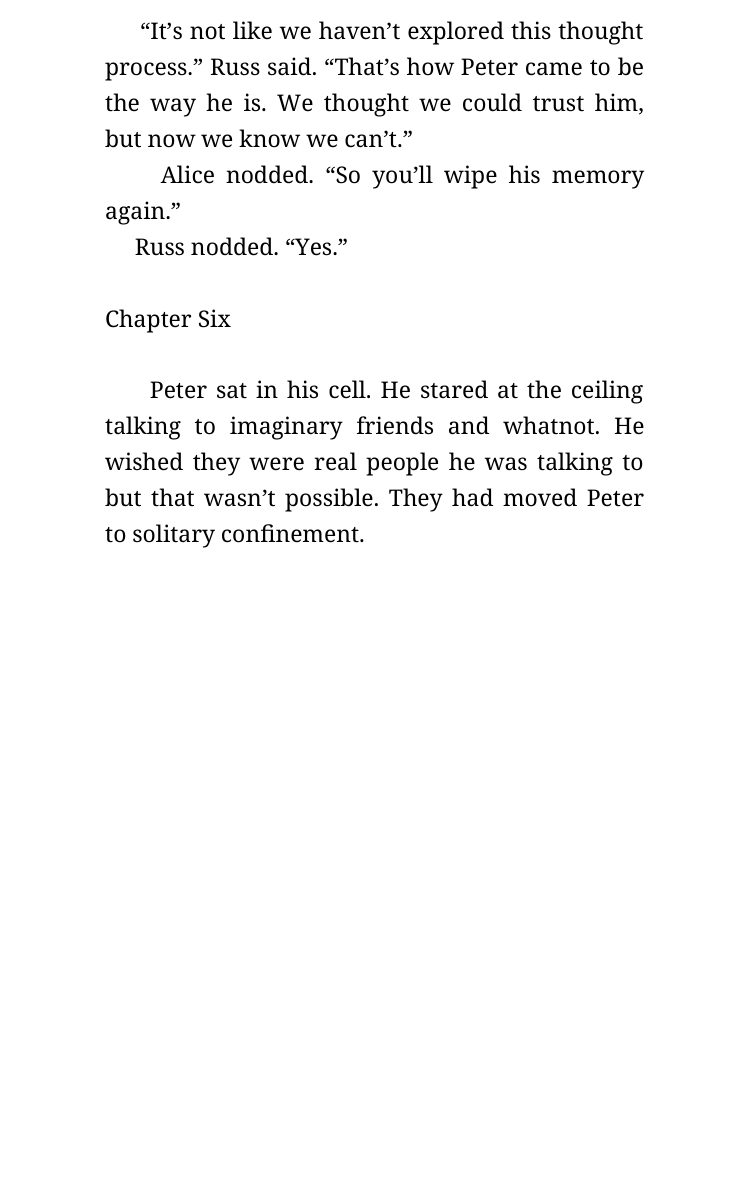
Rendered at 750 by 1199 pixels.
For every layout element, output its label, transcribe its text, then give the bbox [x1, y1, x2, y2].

text Alice nodded. “So you’ll wipe his memory again.” [105, 159, 645, 226]
text Peter sat in his cell. He stared at the ceiling talking to imaginary friends and whatnot. He wished they were real people he was talking to but that wasn’t possible. They had moved Peter to solitary confinement. [105, 374, 645, 549]
text “It’s not like we haven’t explored this thought process.” Russ said. “That’s how Peter came to be the way he is. We thought we could trust him, but now we know we can’t.” [105, 15, 645, 154]
text Russ nodded. “Yes.” [105, 231, 645, 262]
text Chapter Six [105, 302, 645, 334]
